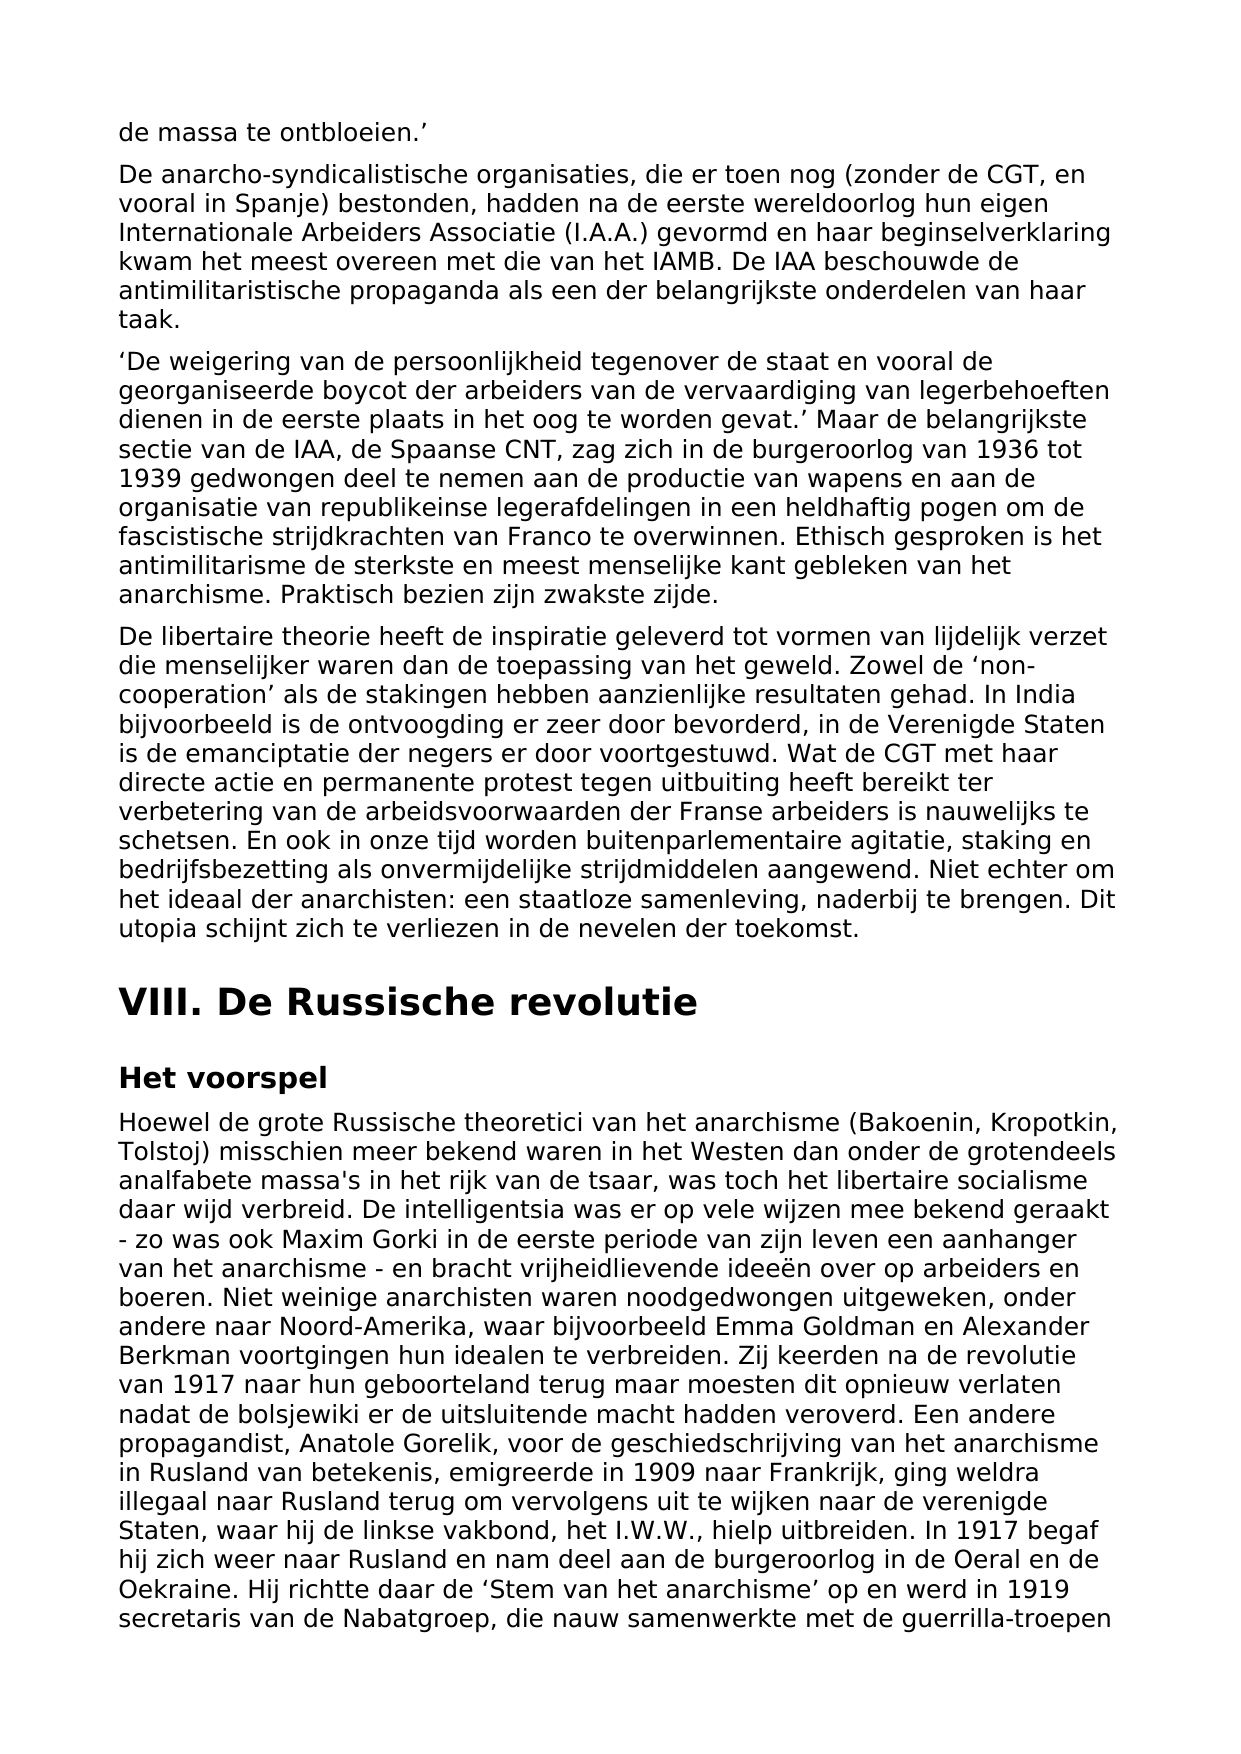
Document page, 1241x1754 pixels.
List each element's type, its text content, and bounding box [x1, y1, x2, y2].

text De libertaire theorie heeft de inspiratie geleverd tot vormen van lijdelijk verzet die menselijker waren dan de toepassing van het geweld. Zowel de ‘non-cooperation’ als de stakingen hebben aanzienlijke resultaten gehad. In India bijvoorbeeld is de ontvoogding er zeer door bevorderd, in de Verenigde Staten is de emanciptatie der negers er door voortgestuwd. Wat de CGT met haar directe actie en permanente protest tegen uitbuiting heeft bereikt ter verbetering van de arbeidsvoorwaarden der Franse arbeiders is nauwelijks te schetsen. En ook in onze tijd worden buitenparlementaire agitatie, staking en bedrijfsbezetting als onvermijdelijke strijdmiddelen aangewend. Niet echter om het ideaal der anarchisten: een staatloze samenleving, naderbij te brengen. Dit utopia schijnt zich te verliezen in de nevelen der toekomst. [118, 622, 1122, 943]
text De anarcho-syndicalistische organisaties, die er toen nog (zonder de CGT, en vooral in Spanje) bestonden, hadden na de eerste wereldoorlog hun eigen Internationale Arbeiders Associatie (I.A.A.) gevormd en haar beginselverklaring kwam het meest overeen met die van het IAMB. De IAA beschouwde de antimilitaristische propaganda als een der belangrijkste onderdelen van haar taak. [118, 160, 1122, 335]
text Hoewel de grote Russische theoretici van het anarchisme (Bakoenin, Kropotkin, Tolstoj) misschien meer bekend waren in het Westen dan onder de grotendeels analfabete massa's in het rijk van de tsaar, was toch het libertaire socialisme daar wijd verbreid. De intelligentsia was er op vele wijzen mee bekend geraakt - zo was ook Maxim Gorki in de eerste periode van zijn leven een aanhanger van het anarchisme - en bracht vrijheidlievende ideeën over op arbeiders en boeren. Niet weinige anarchisten waren noodgedwongen uitgeweken, onder andere naar Noord-Amerika, waar bijvoorbeeld Emma Goldman en Alexander Berkman voortgingen hun idealen te verbreiden. Zij keerden na de revolutie van 1917 naar hun geboorteland terug maar moesten dit opnieuw verlaten nadat de bolsjewiki er de uitsluitende macht hadden veroverd. Een andere propagandist, Anatole Gorelik, voor de geschiedschrijving van het anarchisme in Rusland van betekenis, emigreerde in 1909 naar Frankrijk, ging weldra illegaal naar Rusland terug om vervolgens uit te wijken naar de verenigde Staten, waar hij de linkse vakbond, het I.W.W., hielp uitbreiden. In 1917 begaf hij zich weer naar Rusland en nam deel aan de burgeroorlog in de Oeral en de Oekraine. Hij richtte daar de ‘Stem van het anarchisme’ op en werd in 1919 secretaris van de Nabatgroep, die nauw samenwerkte met de guerrilla-troepen [118, 1108, 1122, 1633]
subtitle VIII. De Russische revolutie [118, 981, 1122, 1024]
text ‘De weigering van de persoonlijkheid tegenover de staat en vooral de georganiseerde boycot der arbeiders van de vervaardiging van legerbehoeften dienen in de eerste plaats in het oog te worden gevat.’ Maar de belangrijkste sectie van de IAA, de Spaanse CNT, zag zich in de burgeroorlog van 1936 tot 1939 gedwongen deel te nemen aan de productie van wapens en aan de organisatie van republikeinse legerafdelingen in een heldhaftig pogen om de fascistische strijdkrachten van Franco te overwinnen. Ethisch gesproken is het antimilitarisme de sterkste en meest menselijke kant gebleken van het anarchisme. Praktisch bezien zijn zwakste zijde. [118, 347, 1122, 610]
subtitle Het voorspel [118, 1062, 1122, 1096]
text de massa te ontbloeien.’ [118, 118, 1122, 147]
